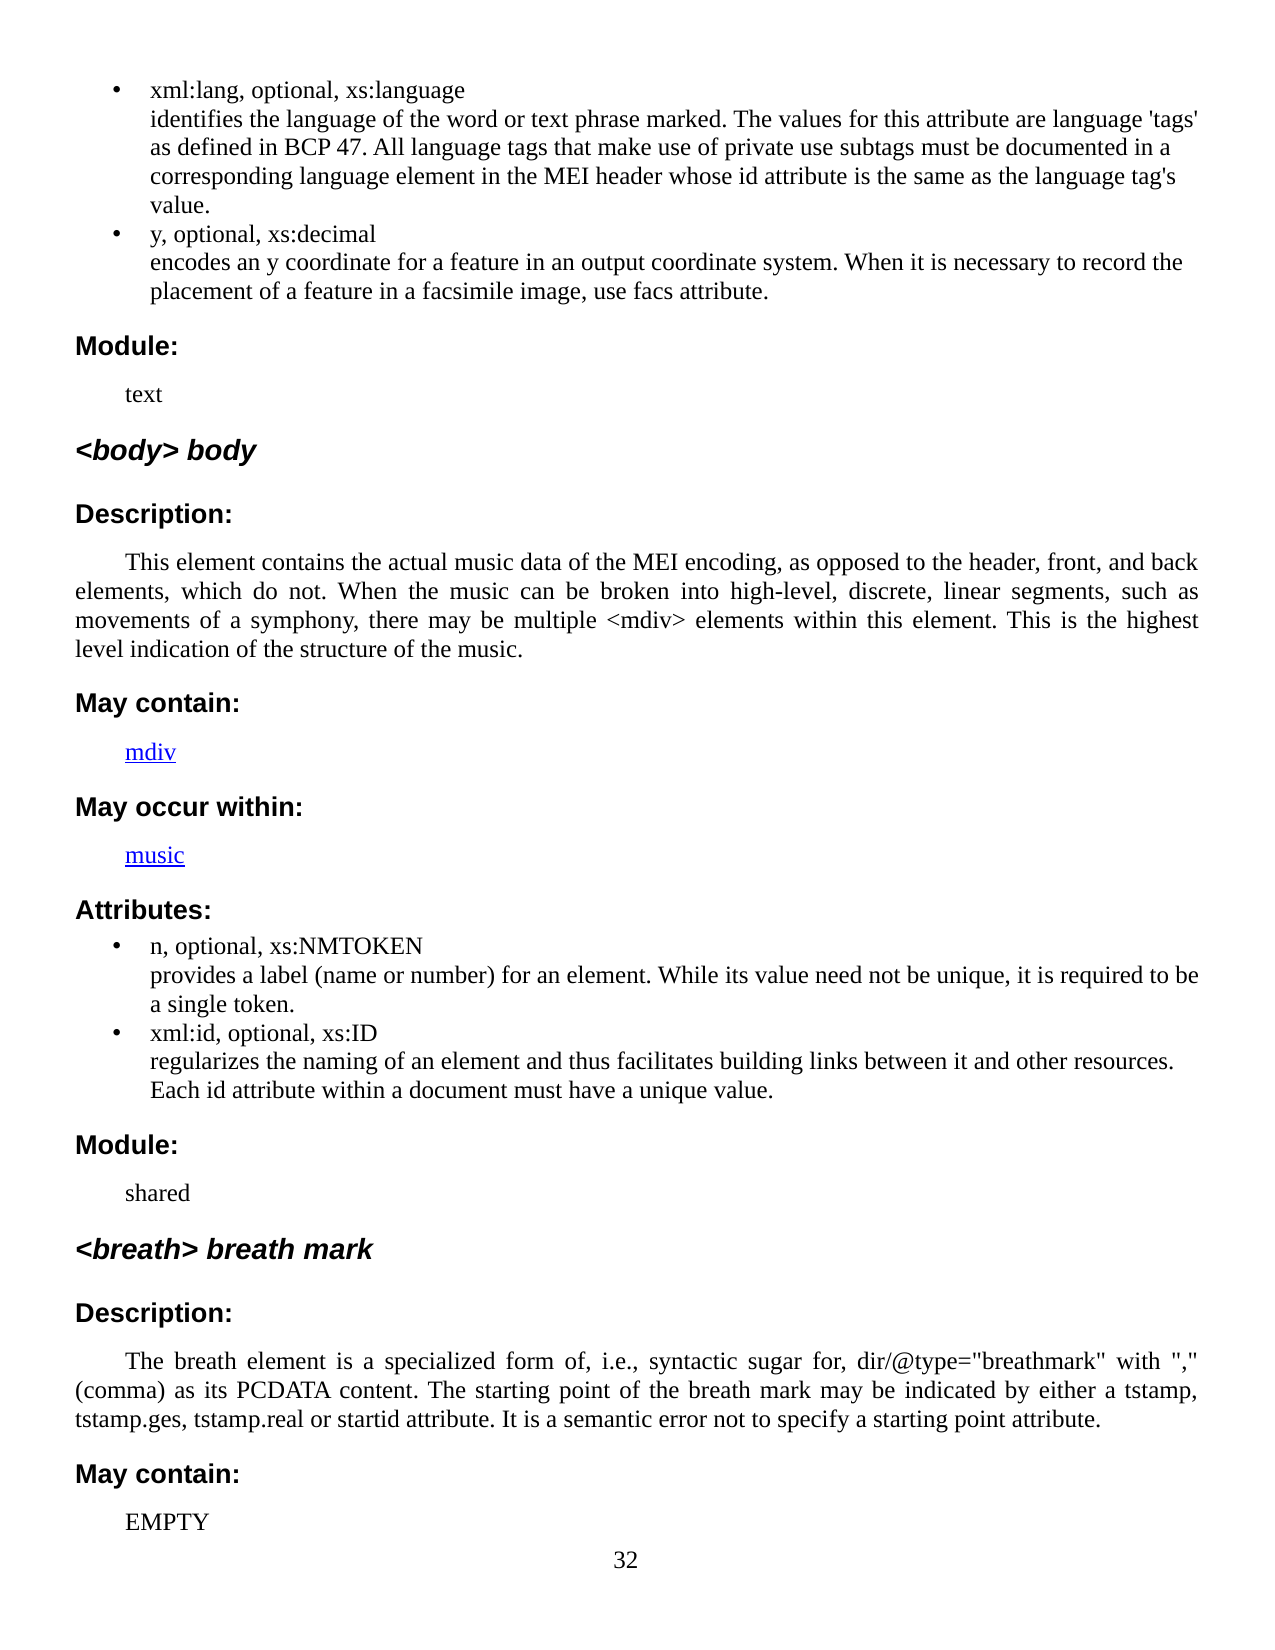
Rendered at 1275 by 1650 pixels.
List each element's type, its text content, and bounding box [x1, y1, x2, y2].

text EMPTY [75, 1507, 1200, 1536]
subtitle May occur within: [75, 791, 1200, 822]
text mdiv [75, 737, 1200, 766]
subtitle Module: [75, 1129, 1200, 1160]
subtitle <body> body [75, 433, 1200, 467]
text music [75, 840, 1200, 869]
subtitle May contain: [75, 1458, 1200, 1489]
subtitle Attributes: [75, 894, 1200, 925]
subtitle <breath> breath mark [75, 1232, 1200, 1266]
text This element contains the actual music data of the MEI encoding, as opposed to the header, front, and back elements, which do not. When the music can be broken into high-level, discrete, linear segments, such as movements of a symphony, there may be multiple <mdiv> elements within this element. This is the highest level indication of the structure of the music. [75, 547, 1200, 662]
text shared [75, 1178, 1200, 1207]
text The breath element is a specialized form of, i.e., syntactic sugar for, dir/@type="breathmark" with "," (comma) as its PCDATA content. The starting point of the breath mark may be indicated by either a tstamp, tstamp.ges, tstamp.real or startid attribute. It is a semantic error not to specify a starting point attribute. [75, 1346, 1200, 1433]
subtitle May contain: [75, 687, 1200, 719]
subtitle Description: [75, 1297, 1200, 1328]
list xml:id, optional, xs:ID regularizes the naming of an element and thus facilitates building links between it and other resources. Each id attribute within a document must have a unique value. [112, 1018, 1200, 1104]
list xml:lang, optional, xs:language identifies the language of the word or text phrase marked. The values for this attribute are language 'tags' as defined in BCP 47. All language tags that make use of private use subtags must be documented in a corresponding language element in the MEI header whose id attribute is the same as the language tag's value. [112, 75, 1200, 219]
list y, optional, xs:decimal encodes an y coordinate for a feature in an output coordinate system. When it is necessary to record the placement of a feature in a facsimile image, use facs attribute. [112, 219, 1200, 305]
text text [75, 379, 1200, 408]
subtitle Description: [75, 498, 1200, 529]
subtitle Module: [75, 330, 1200, 361]
list n, optional, xs:NMTOKEN provides a label (name or number) for an element. While its value need not be unique, it is required to be a single token. [112, 931, 1200, 1018]
